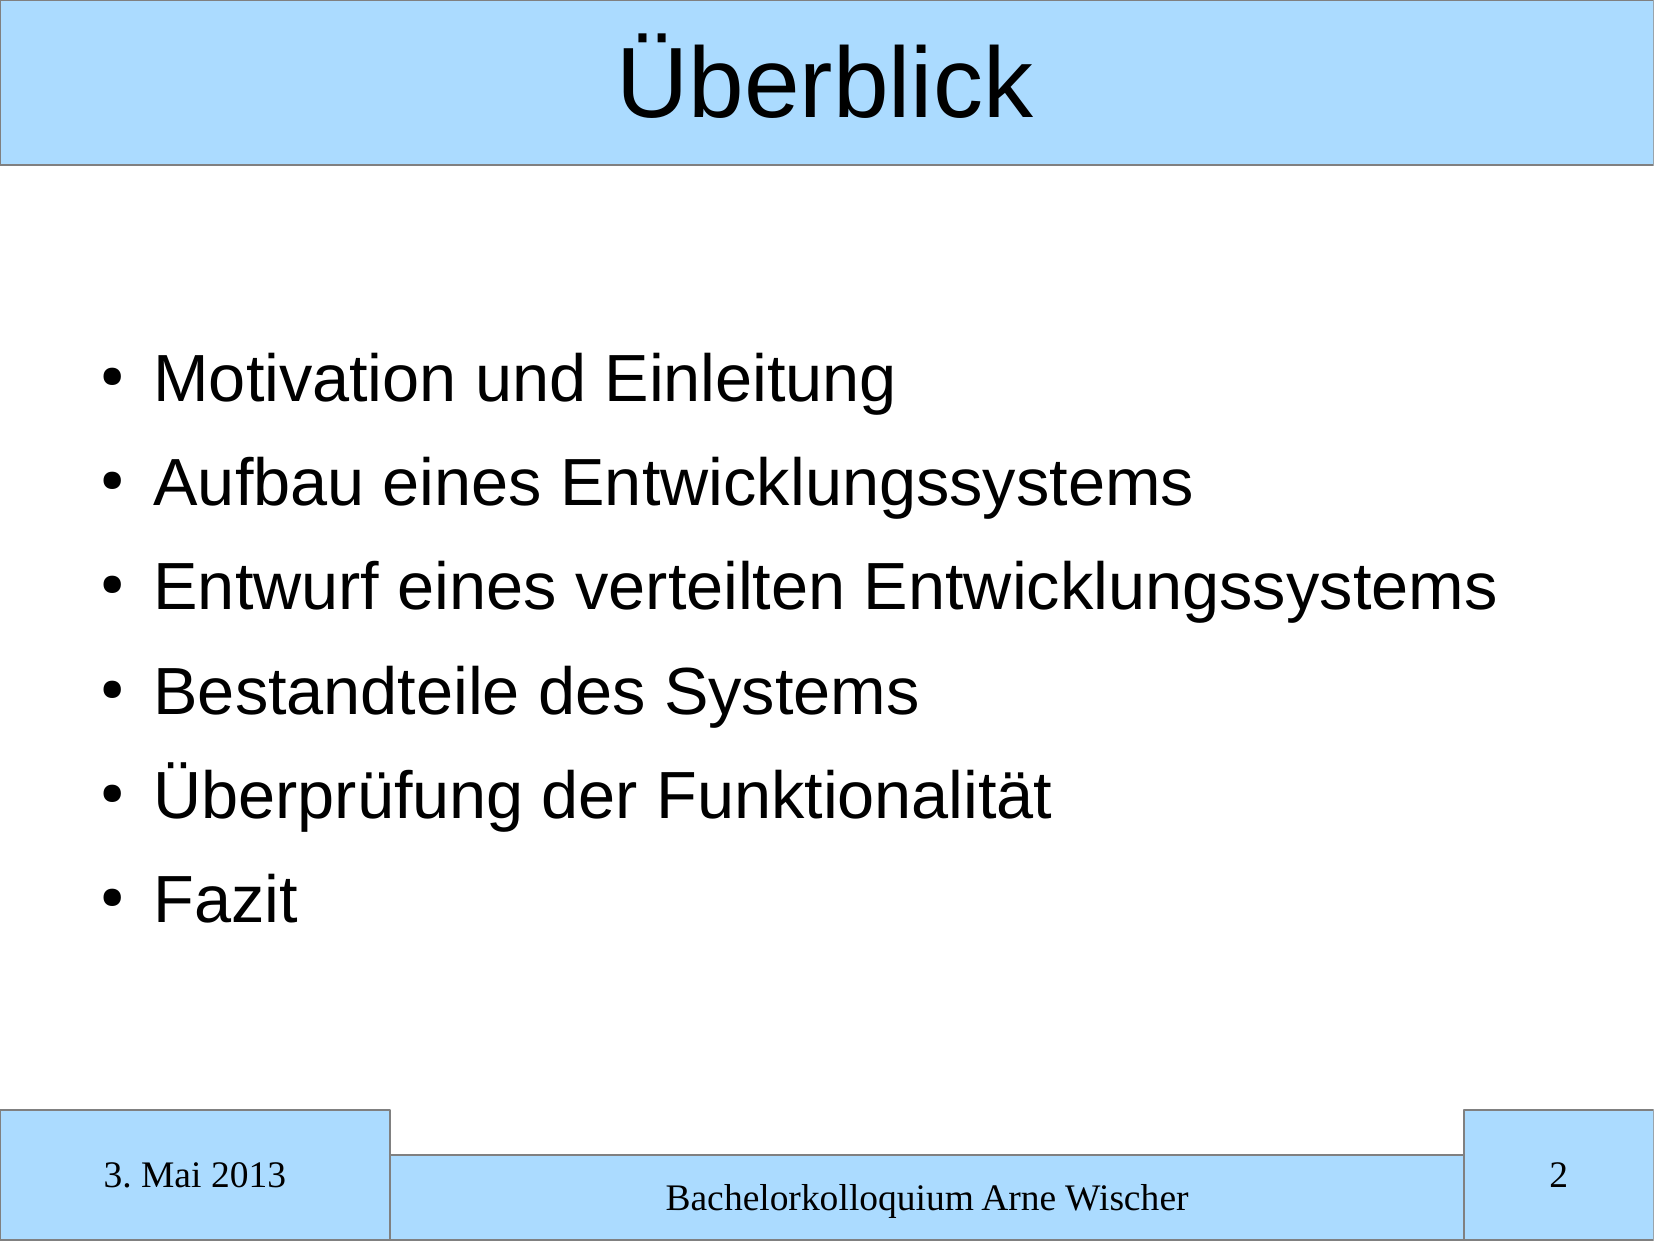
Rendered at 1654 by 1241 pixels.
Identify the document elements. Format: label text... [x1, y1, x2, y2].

title Überblick [0, 0, 1651, 166]
list Motivation und Einleitung Aufbau eines Entwicklungssystems Entwurf eines verteilten Entwicklungssystems Bestandteile des Systems Überprüfung der Funktionalität Fazit [82, 204, 1576, 1074]
